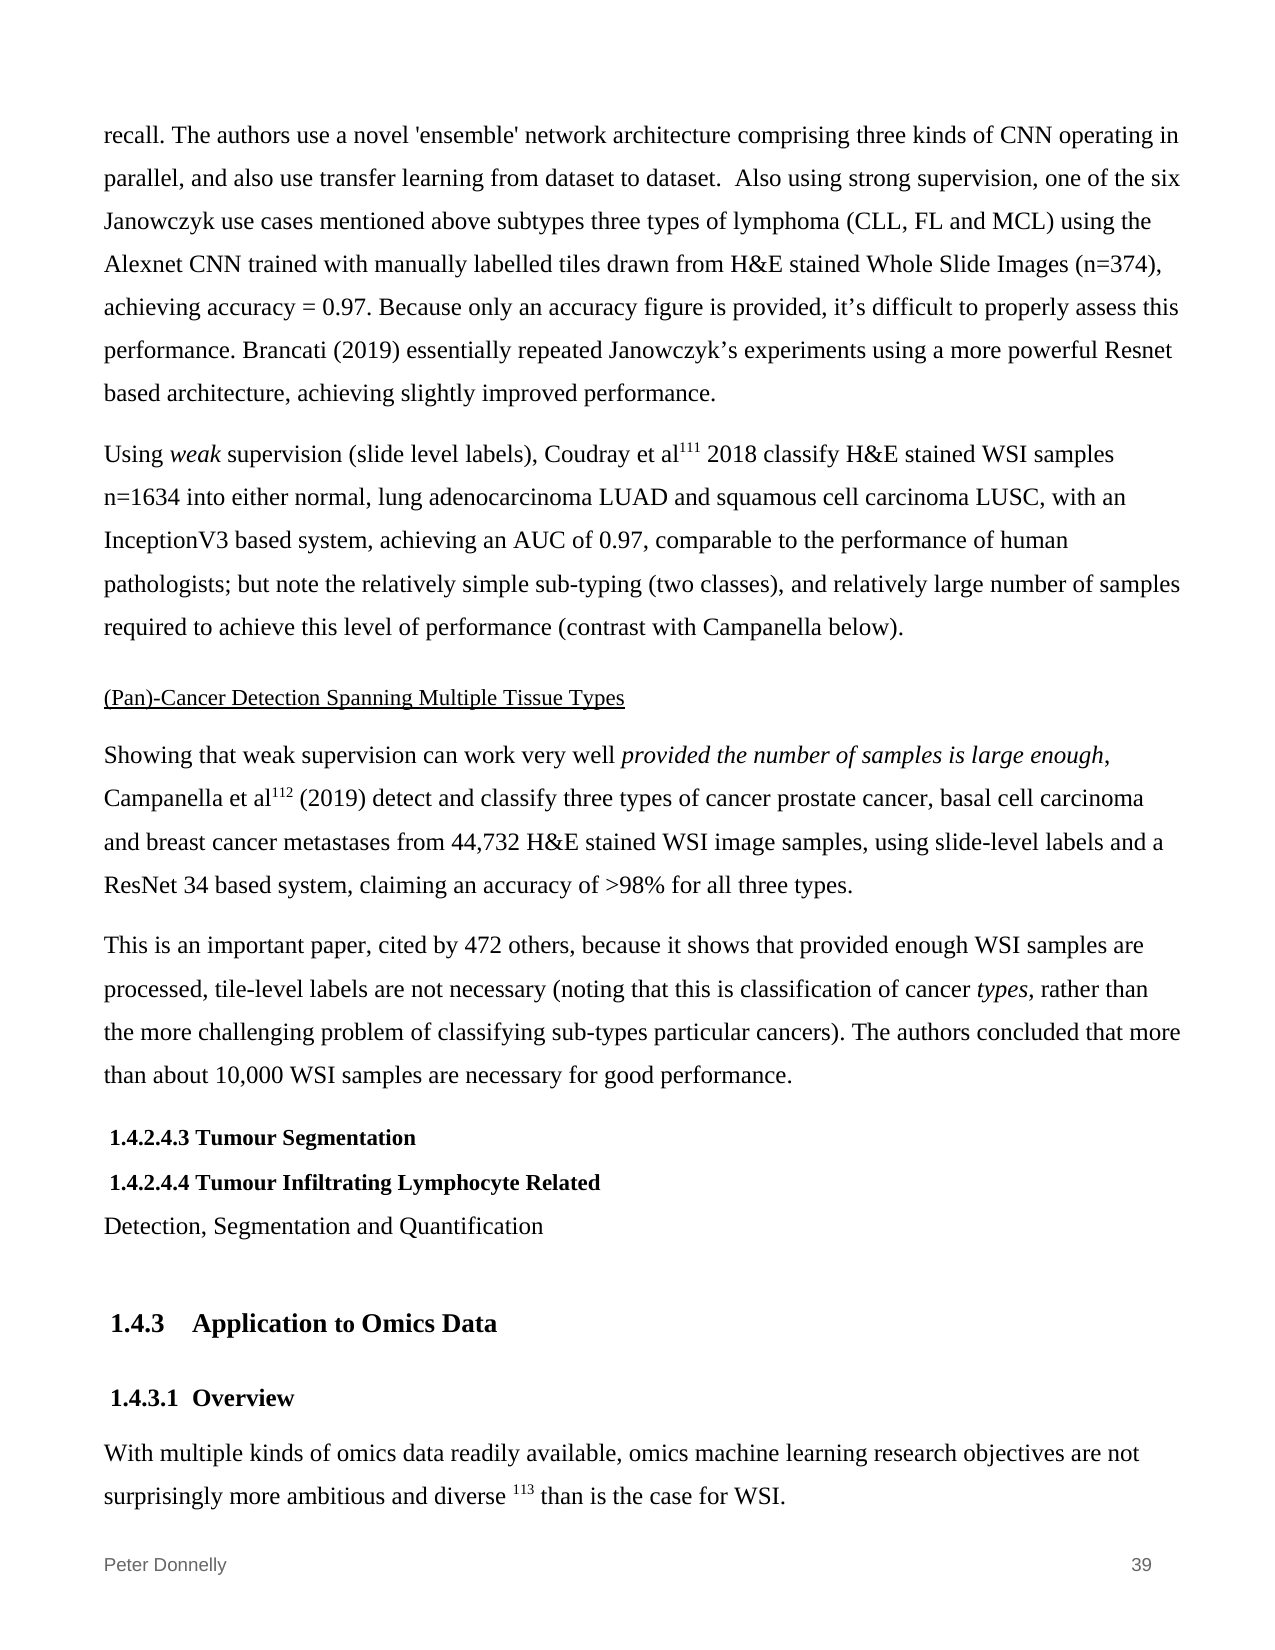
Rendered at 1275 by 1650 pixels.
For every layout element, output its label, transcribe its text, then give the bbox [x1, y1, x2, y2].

text recall. The authors use a novel 'ensemble' network architecture comprising three kinds of CNN operating in parallel, and also use transfer learning from dataset to dataset. Also using strong supervision, one of the six Janowczyk use cases mentioned above subtypes three types of lymphoma (CLL, FL and MCL) using the Alexnet CNN trained with manually labelled tiles drawn from H&E stained Whole Slide Images (n=374), achieving accuracy = 0.97. Because only an accuracy figure is provided, it’s difficult to properly assess this performance. Brancati (2019) essentially repeated Janowczyk’s experiments using a more powerful Resnet based architecture, achieving slightly improved performance. [103, 120, 1181, 407]
text This is an important paper, cited by 472 others, because it shows that provided enough WSI samples are processed, tile-level labels are not necessary (noting that this is classification of cancer types, rather than the more challenging problem of classifying sub-types particular cancers). The authors concluded that more than about 10,000 WSI samples are necessary for good performance. [103, 931, 1181, 1089]
text Using weak supervision (slide level labels), Coudray et al 2018 classify H&E stained WSI samples n=1634 into either normal, lung adenocarcinoma LUAD and squamous cell carcinoma LUSC, with an InceptionV3 based system, achieving an AUC of 0.97, comparable to the performance of human pathologists; but note the relatively simple sub-typing (two classes), and relatively large number of samples required to achieve this level of performance (contrast with Campanella below). [103, 439, 1181, 641]
subtitle Overview [103, 1383, 1181, 1411]
subtitle Application to Omics Data [103, 1307, 1181, 1338]
subtitle Tumour Segmentation [103, 1124, 1181, 1151]
subtitle (Pan)-Cancer Detection Spanning Multiple Tissue Types [86, 684, 1181, 711]
subtitle Tumour Infiltrating Lymphocyte Related [103, 1169, 1181, 1196]
text Showing that weak supervision can work very well provided the number of samples is large enough, Campanella et al (2019) detect and classify three types of cancer prostate cancer, basal cell carcinoma and breast cancer metastases from 44,732 H&E stained WSI image samples, using slide-level labels and a ResNet 34 based system, claiming an accuracy of >98% for all three types. [103, 740, 1181, 898]
text Detection, Segmentation and Quantification [103, 1211, 1181, 1240]
text With multiple kinds of omics data readily available, omics machine learning research objectives are not surprisingly more ambitious and diverse than is the case for WSI. [103, 1438, 1181, 1510]
